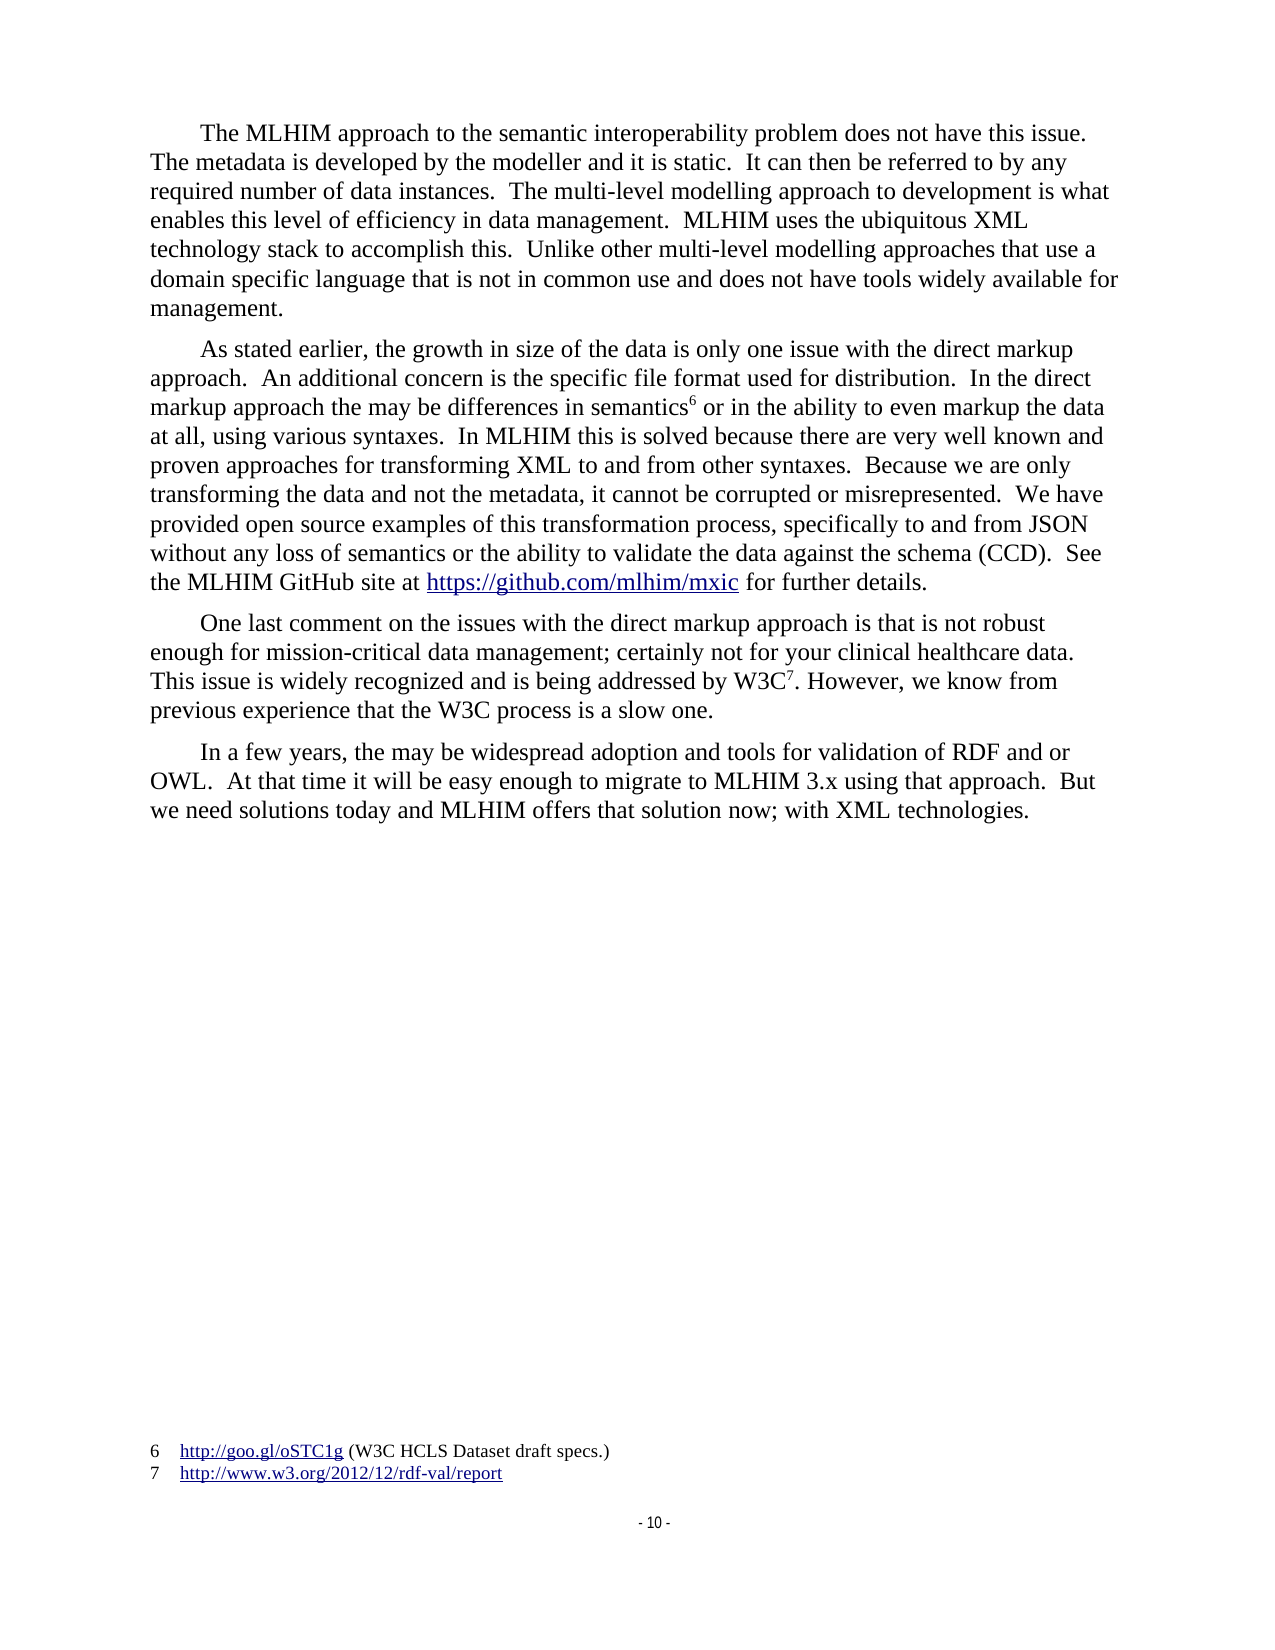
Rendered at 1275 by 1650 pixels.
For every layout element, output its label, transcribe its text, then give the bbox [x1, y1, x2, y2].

text In a few years, the may be widespread adoption and tools for validation of RDF and or OWL. At that time it will be easy enough to migrate to MLHIM 3.x using that approach. But we need solutions today and MLHIM offers that solution now; with XML technologies. [150, 737, 1125, 824]
text As stated earlier, the growth in size of the data is only one issue with the direct markup approach. An additional concern is the specific file format used for distribution. In the direct markup approach the may be differences in semantics or in the ability to even markup the data at all, using various syntaxes. In MLHIM this is solved because there are very well known and proven approaches for transforming XML to and from other syntaxes. Because we are only transforming the data and not the metadata, it cannot be corrupted or misrepresented. We have provided open source examples of this transformation process, specifically to and from JSON without any loss of semantics or the ability to validate the data against the schema (CCD). See the MLHIM GitHub site at https://github.com/mlhim/mxic for further details. [150, 334, 1125, 596]
text One last comment on the issues with the direct markup approach is that is not robust enough for mission-critical data management; certainly not for your clinical healthcare data. This issue is widely recognized and is being addressed by W3C. However, we know from previous experience that the W3C process is a slow one. [150, 608, 1125, 724]
text The MLHIM approach to the semantic interoperability problem does not have this issue. The metadata is developed by the modeller and it is static. It can then be referred to by any required number of data instances. The multi-level modelling approach to development is what enables this level of efficiency in data management. MLHIM uses the ubiquitous XML technology stack to accomplish this. Unlike other multi-level modelling approaches that use a domain specific language that is not in common use and does not have tools widely available for management. [150, 118, 1125, 322]
text http://www.w3.org/2012/12/rdf-val/report [150, 1461, 1125, 1483]
text http://goo.gl/oSTC1g (W3C HCLS Dataset draft specs.) [150, 1439, 1125, 1461]
